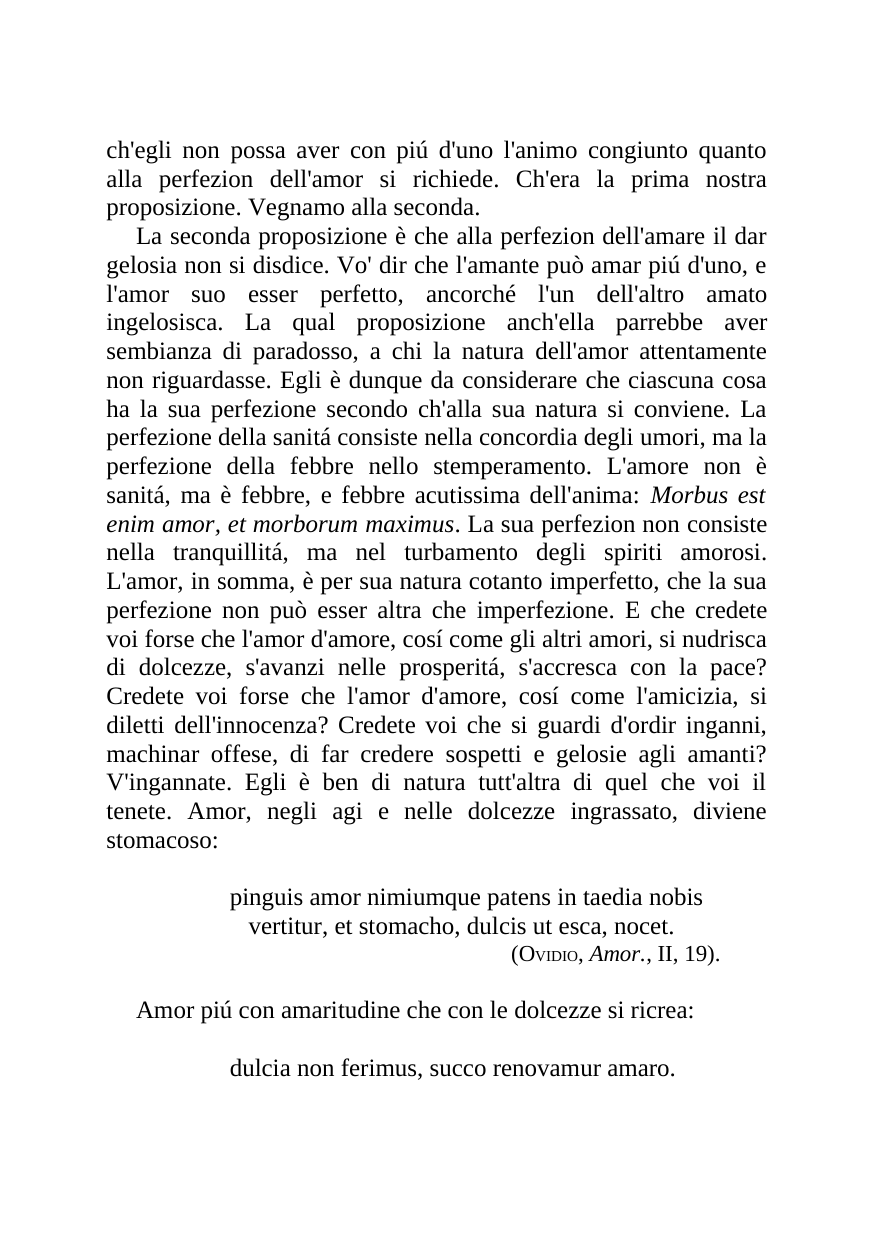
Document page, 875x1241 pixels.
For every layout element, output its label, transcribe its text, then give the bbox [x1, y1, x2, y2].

text pinguis amor nimiumque patens in taedia nobis [200, 882, 768, 911]
text ch'egli non possa aver con piú d'uno l'animo congiunto quanto alla perfezion dell'amor si richiede. Ch'era la prima nostra proposizione. Vegnamo alla seconda. [106, 135, 768, 221]
text vertitur, et stomacho, dulcis ut esca, nocet. [219, 911, 768, 940]
text La seconda proposizione è che alla perfezion dell'amare il dar gelosia non si disdice. Vo' dir che l'amante può amar piú d'uno, e l'amor suo esser perfetto, ancorché l'un dell'altro amato ingelosisca. La qual proposizione anch'ella parrebbe aver sembianza di paradosso, a chi la natura dell'amor attentamente non riguardasse. Egli è dunque da considerare che ciascuna cosa ha la sua perfezione secondo ch'alla sua natura si conviene. La perfezione della sanitá consiste nella concordia degli umori, ma la perfezione della febbre nello stemperamento. L'amore non è sanitá, ma è febbre, e febbre acutissima dell'anima: Morbus est enim amor, et morborum maximus. La sua perfezion non consiste nella tranquillitá, ma nel turbamento degli spiriti amorosi. L'amor, in somma, è per sua natura cotanto imperfetto, che la sua perfezione non può esser altra che imperfezione. E che credete voi forse che l'amor d'amore, cosí come gli altri amori, si nudrisca di dolcezze, s'avanzi nelle prosperitá, s'accresca con la pace? Credete voi forse che l'amor d'amore, cosí come l'amicizia, si diletti dell'innocenza? Credete voi che si guardi d'ordir inganni, machinar offese, di far credere sospetti e gelosie agli amanti? V'ingannate. Egli è ben di natura tutt'altra di quel che voi il tenete. Amor, negli agi e nelle dolcezze ingrassato, diviene stomacoso: [106, 221, 768, 854]
text (Ovidio, Amor., II, 19). [481, 940, 768, 966]
text Amor piú con amaritudine che con le dolcezze si ricrea: [106, 995, 768, 1024]
text dulcia non ferimus, succo renovamur amaro. [200, 1053, 768, 1081]
